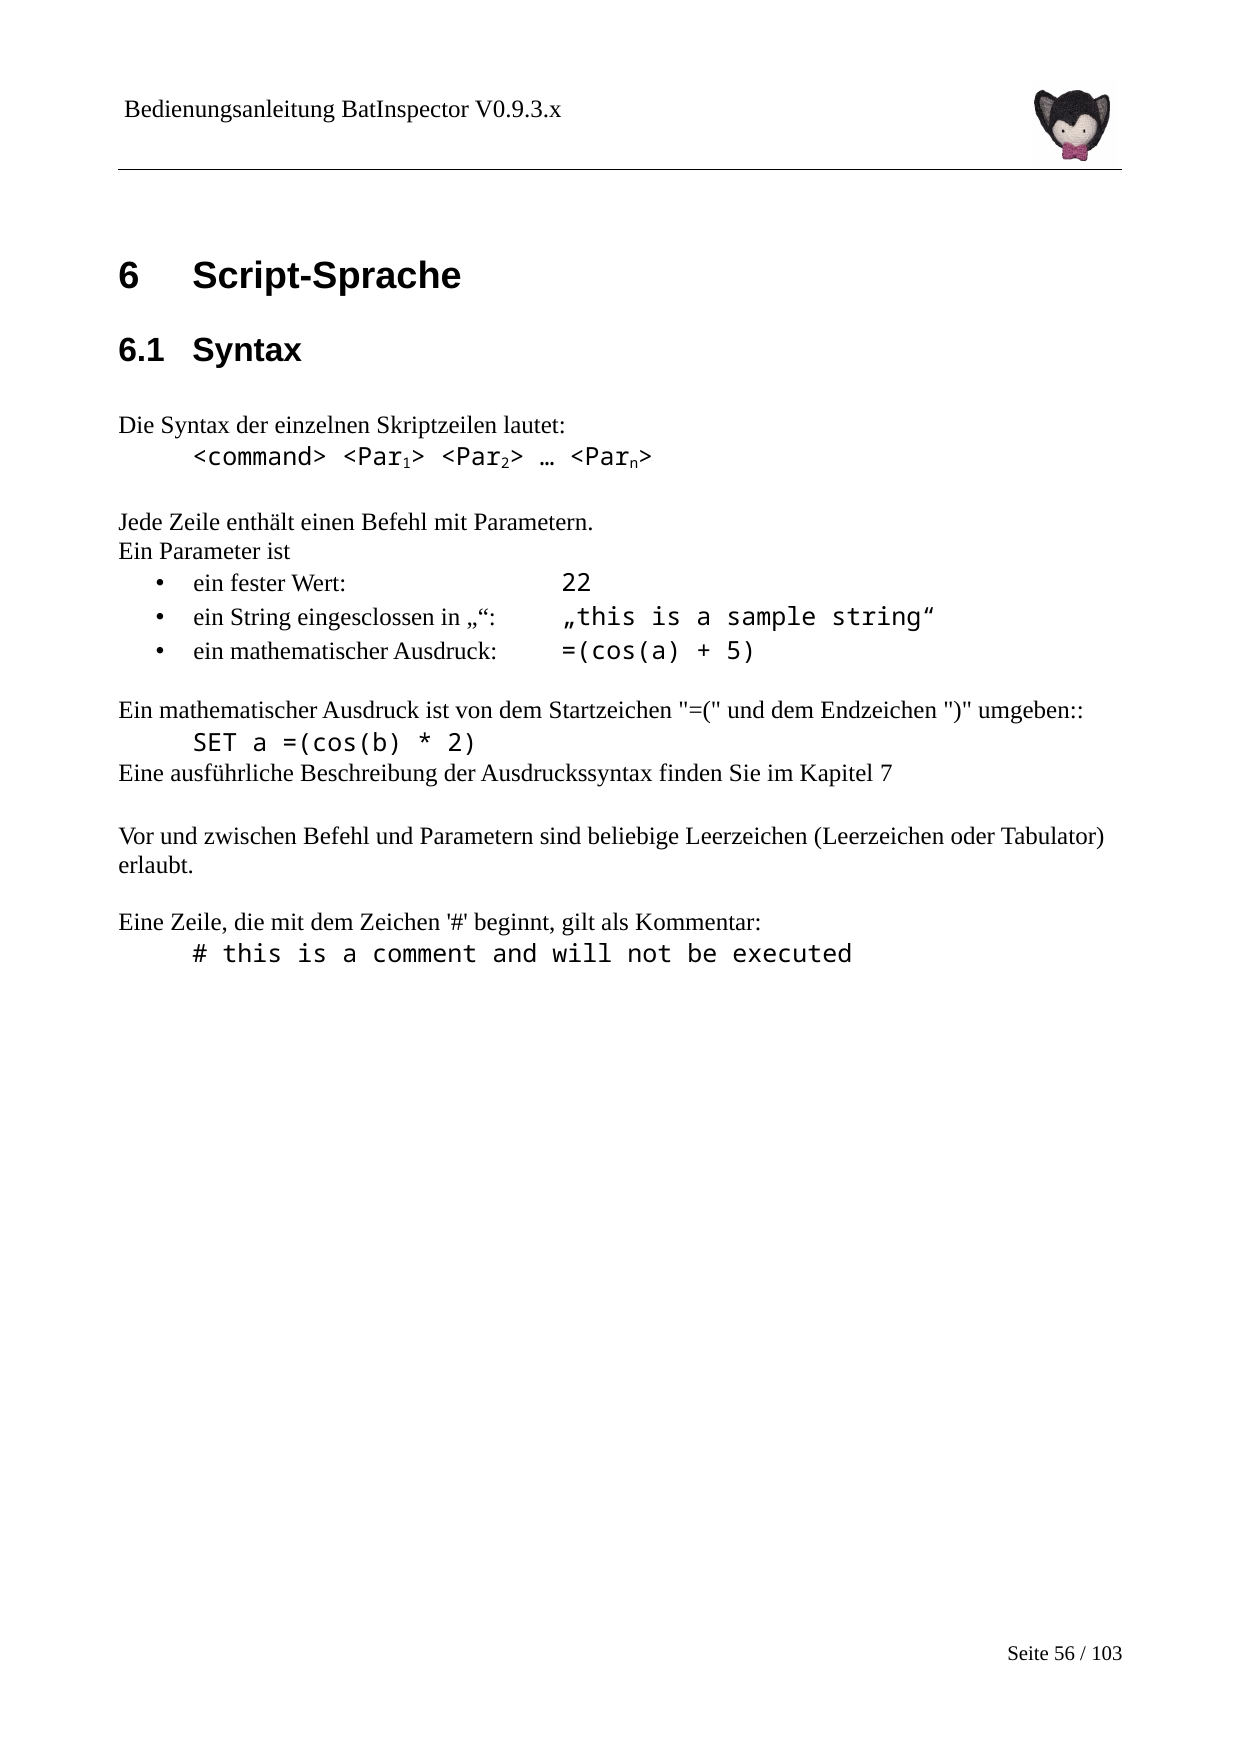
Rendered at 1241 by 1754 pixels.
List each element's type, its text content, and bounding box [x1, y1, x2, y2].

subtitle Script-Sprache [118, 253, 1122, 297]
text Jede Zeile enthält einen Befehl mit Parametern. [118, 507, 1122, 536]
text <command> <Par1> <Par2> … <Parn> [118, 439, 1122, 473]
picture [1030, 80, 1119, 169]
text Die Syntax der einzelnen Skriptzeilen lautet: [118, 410, 1122, 439]
list ein fester Wert: 22 [156, 564, 1122, 598]
text Vor und zwischen Befehl und Parametern sind beliebige Leerzeichen (Leerzeichen oder Tabulator) erlaubt. [118, 821, 1122, 878]
list ein String eingesclossen in „“: „this is a sample string“ [156, 598, 1122, 633]
text Eine Zeile, die mit dem Zeichen '#' beginnt, gilt als Kommentar: [118, 907, 1122, 936]
subtitle Syntax [118, 330, 1122, 369]
text Ein mathematischer Ausdruck ist von dem Startzeichen "=(" und dem Endzeichen ")" umgeben:: [118, 695, 1122, 724]
text SET a =(cos(b) * 2) [118, 724, 1122, 758]
text Eine ausführliche Beschreibung der Ausdruckssyntax finden Sie im Kapitel 7 [118, 758, 1122, 787]
text # this is a comment and will not be executed [118, 936, 1122, 970]
text Ein Parameter ist [118, 536, 1122, 564]
list ein mathematischer Ausdruck: =(cos(a) + 5) [156, 633, 1122, 667]
